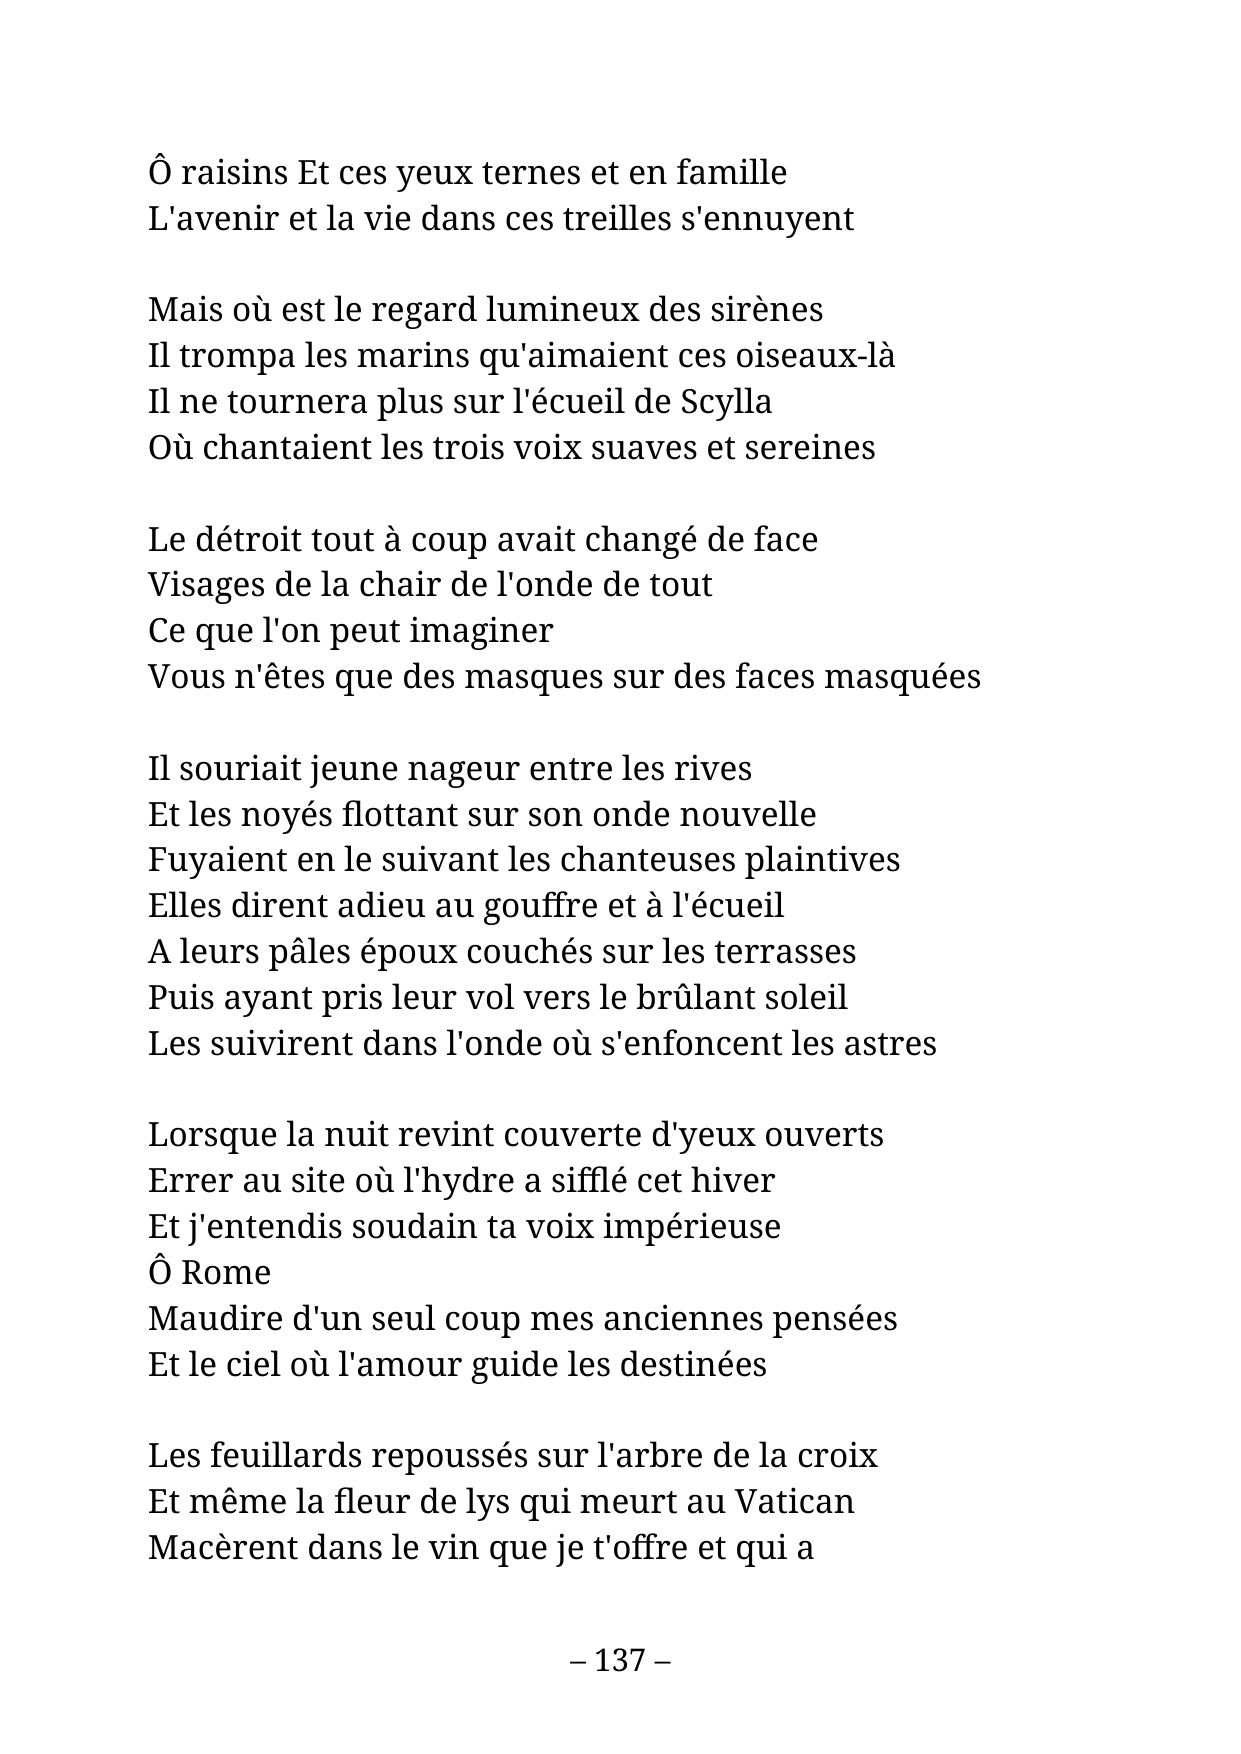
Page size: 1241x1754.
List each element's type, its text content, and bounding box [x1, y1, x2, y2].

text Ô raisins Et ces yeux ternes et en famille L'avenir et la vie dans ces treilles s'ennuyent Mais où est le regard lumineux des sirènes Il trompa les marins qu'aimaient ces oiseaux-là Il ne tournera plus sur l'écueil de Scylla Où chantaient les trois voix suaves et sereines Le détroit tout à coup avait changé de face Visages de la chair de l'onde de tout Ce que l'on peut imaginer Vous n'êtes que des masques sur des faces masquées Il souriait jeune nageur entre les rives Et les noyés flottant sur son onde nouvelle Fuyaient en le suivant les chanteuses plaintives Elles dirent adieu au gouffre et à l'écueil A leurs pâles époux couchés sur les terrasses Puis ayant pris leur vol vers le brûlant soleil Les suivirent dans l'onde où s'enfoncent les astres Lorsque la nuit revint couverte d'yeux ouverts Errer au site où l'hydre a sifflé cet hiver Et j'entendis soudain ta voix impérieuse Ô Rome Maudire d'un seul coup mes anciennes pensées Et le ciel où l'amour guide les destinées Les feuillards repoussés sur l'arbre de la croix Et même la fleur de lys qui meurt au Vatican Macèrent dans le vin que je t'offre et qui a [148, 148, 1092, 1568]
